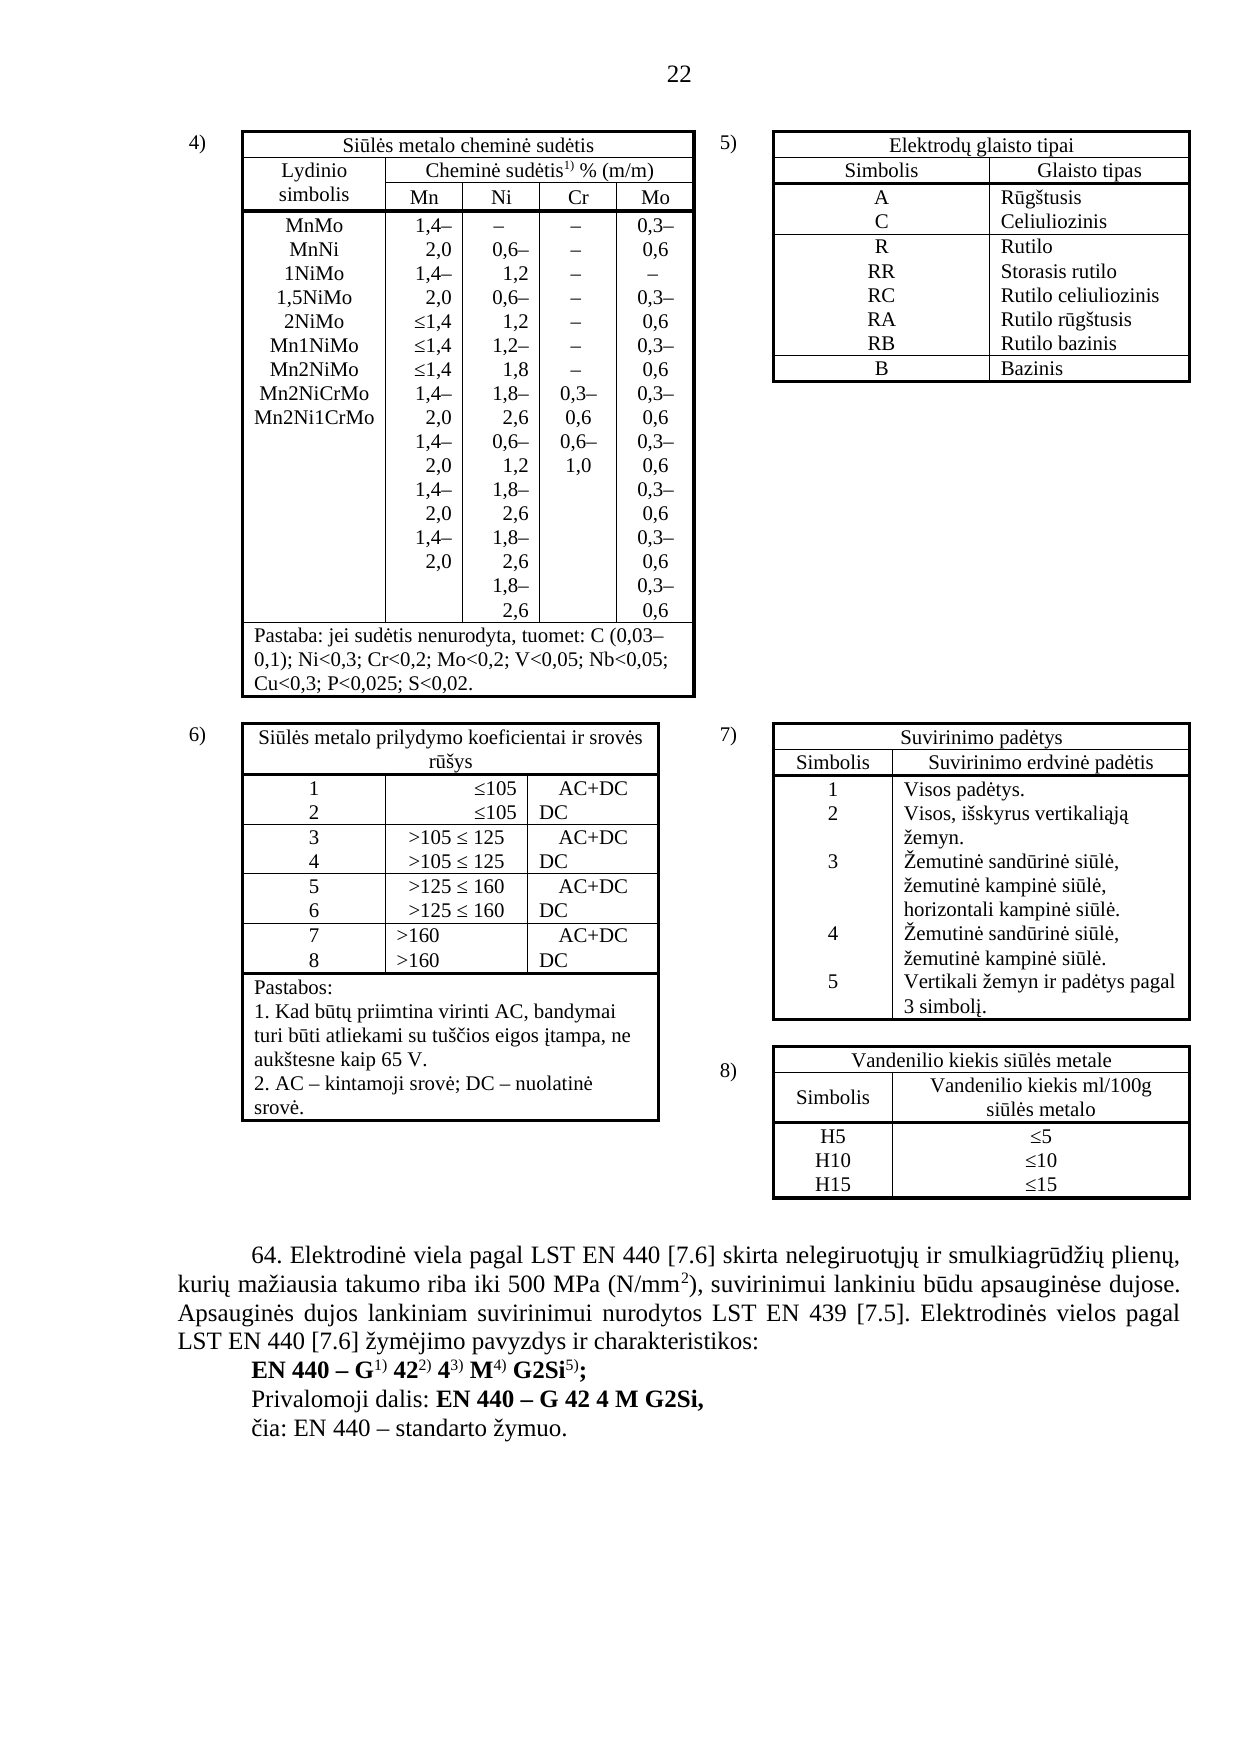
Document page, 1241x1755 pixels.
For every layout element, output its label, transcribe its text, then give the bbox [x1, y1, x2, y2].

table_cell >125 ≤ 160 >125 ≤ 160 [386, 874, 527, 922]
table_cell 4 [775, 921, 892, 969]
table_cell AC+DC DC [528, 776, 657, 824]
table_header [231, 118, 708, 710]
table_cell Mo [617, 183, 692, 209]
table_cell Suvirinimo erdvinė padėtis [893, 750, 1188, 774]
table_cell >105 ≤ 125 >105 ≤ 125 [386, 825, 527, 873]
table_cell Vertikali žemyn ir padėtys pagal 3 simbolį. [893, 970, 1188, 1018]
table_cell 7) 8) [708, 710, 762, 1211]
table_cell Rūgštusis Celiuliozinis [990, 185, 1188, 233]
table_cell 6) [177, 710, 231, 1211]
text 64. Elektrodinė viela pagal LST EN 440 [7.6] skirta nelegiruotųjų ir smulkiagrūdžių plienų, kurių mažiausia takumo riba iki 500 MPa (N/mm2), suvirinimui lankiniu būdu apsauginėse dujose. Apsauginės dujos lankiniam suvirinimui nurodytos LST EN 439 [7.5]. Elektrodinės vielos pagal LST EN 440 [7.6] žymėjimo pavyzdys ir charakteristikos: [177, 1240, 1181, 1355]
table_cell Žemutinė sandūrinė siūlė, žemutinė kampinė siūlė. [893, 921, 1188, 969]
table_cell Lydinio simbolis [244, 158, 385, 209]
table_cell Ni [463, 183, 539, 209]
table_cell R RR RC RA RB [775, 235, 989, 355]
table_cell H5 H10 H15 [775, 1124, 892, 1196]
table_cell Simbolis [775, 1073, 892, 1121]
text čia: EN 440 – standarto žymuo. [177, 1413, 1181, 1441]
table_cell Visos, išskyrus vertikaliąją žemyn. [893, 801, 1188, 849]
table_cell 5 6 [244, 874, 385, 922]
table_cell ≤105 ≤105 [386, 776, 527, 824]
table_cell 7 8 [244, 924, 385, 972]
table_cell 1,4– 2,0 1,4– 2,0 ≤1,4 ≤1,4 ≤1,4 1,4– 2,0 1,4– 2,0 1,4– 2,0 1,4– 2,0 [386, 213, 462, 622]
text Privalomoji dalis: EN 440 – G 42 4 M G2Si, [177, 1384, 1181, 1413]
table_cell ≤5 ≤10 ≤15 [893, 1124, 1188, 1196]
table_cell [231, 710, 708, 1211]
table_cell Rutilo Storasis rutilo Rutilo celiuliozinis Rutilo rūgštusis Rutilo bazinis [990, 235, 1188, 355]
table_cell – – – – – – – 0,3– 0,6 0,6– 1,0 [540, 213, 616, 622]
table_header Siūlės metalo prilydymo koeficientai ir srovės rūšys [244, 725, 657, 773]
table_cell Simbolis [775, 158, 989, 182]
table_cell AC+DC DC [528, 825, 657, 873]
table_cell AC+DC DC [528, 874, 657, 922]
table_cell [762, 710, 1204, 1211]
table_cell AC+DC DC [528, 924, 657, 972]
table_cell Mn [386, 183, 462, 209]
table_header 4) [177, 118, 231, 710]
table_cell Glaisto tipas [990, 158, 1188, 182]
table_cell Visos padėtys. [893, 777, 1188, 801]
table_cell MnMo MnNi 1NiMo 1,5NiMo 2NiMo Mn1NiMo Mn2NiMo Mn2NiCrMo Mn2Ni1CrMo [244, 213, 385, 622]
table_cell 1 2 [244, 776, 385, 824]
table_cell – 0,6– 1,2 0,6– 1,2 1,2– 1,8 1,8– 2,6 0,6– 1,2 1,8– 2,6 1,8– 2,6 1,8– 2,6 [463, 213, 539, 622]
table_cell Pastaba: jei sudėtis nenurodyta, tuomet: C (0,03– 0,1); Ni<0,3; Cr<0,2; Mo<0,2; V<0,05; Nb<0,05; Cu<0,3; P<0,025; S<0,02. [244, 623, 692, 695]
table_cell Žemutinė sandūrinė siūlė, žemutinė kampinė siūlė, horizontali kampinė siūlė. [893, 849, 1188, 921]
table_cell Bazinis [990, 356, 1188, 380]
table_header Siūlės metalo cheminė sudėtis [244, 133, 692, 157]
table_cell Pastabos: 1. Kad būtų priimtina virinti AC, bandymai turi būti atliekami su tuščios eigos įtampa, ne aukštesne kaip 65 V. 2. AC – kintamoji srovė; DC – nuolatinė srovė. [244, 975, 657, 1119]
table_cell >160 >160 [386, 924, 527, 972]
table_header 5) [708, 118, 762, 710]
table_cell 5 [775, 970, 892, 1018]
table_cell Vandenilio kiekis ml/100g siūlės metalo [893, 1073, 1188, 1121]
table_cell Simbolis [775, 750, 892, 774]
table_cell 3 [775, 849, 892, 921]
table_header Vandenilio kiekis siūlės metale [775, 1048, 1188, 1072]
table_cell 2 [775, 801, 892, 849]
table_cell 0,3– 0,6 – 0,3– 0,6 0,3– 0,6 0,3– 0,6 0,3– 0,6 0,3– 0,6 0,3– 0,6 0,3– 0,6 [617, 213, 692, 622]
table_cell Cr [540, 183, 616, 209]
table_header [762, 118, 1204, 710]
table_cell Cheminė sudėtis1) % (m/m) [386, 158, 692, 182]
table_cell 3 4 [244, 825, 385, 873]
table_header Elektrodų glaisto tipai [775, 133, 1188, 157]
table_cell 1 [775, 777, 892, 801]
text EN 440 – G1) 422) 43) M4) G2Si5); [177, 1355, 1181, 1384]
table_cell A C [775, 185, 989, 233]
table_cell B [775, 356, 989, 380]
table_header Suvirinimo padėtys [775, 725, 1188, 749]
